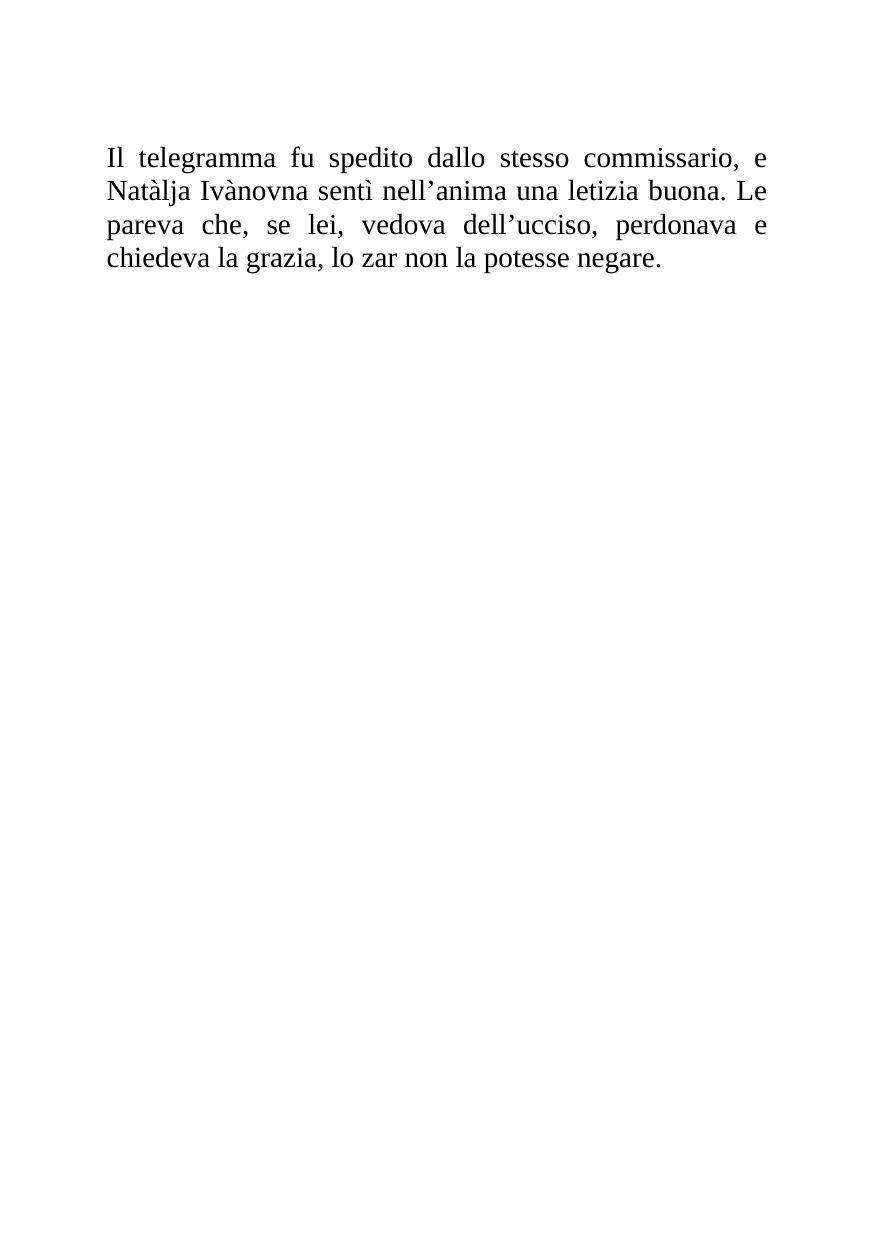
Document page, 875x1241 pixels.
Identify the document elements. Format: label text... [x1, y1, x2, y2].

text Il telegramma fu spedito dallo stesso commissario, e Natàlja Ivànovna sentì nell’anima una letizia buona. Le pareva che, se lei, vedova dell’ucciso, perdonava e chiedeva la grazia, lo zar non la potesse negare. [106, 140, 768, 274]
